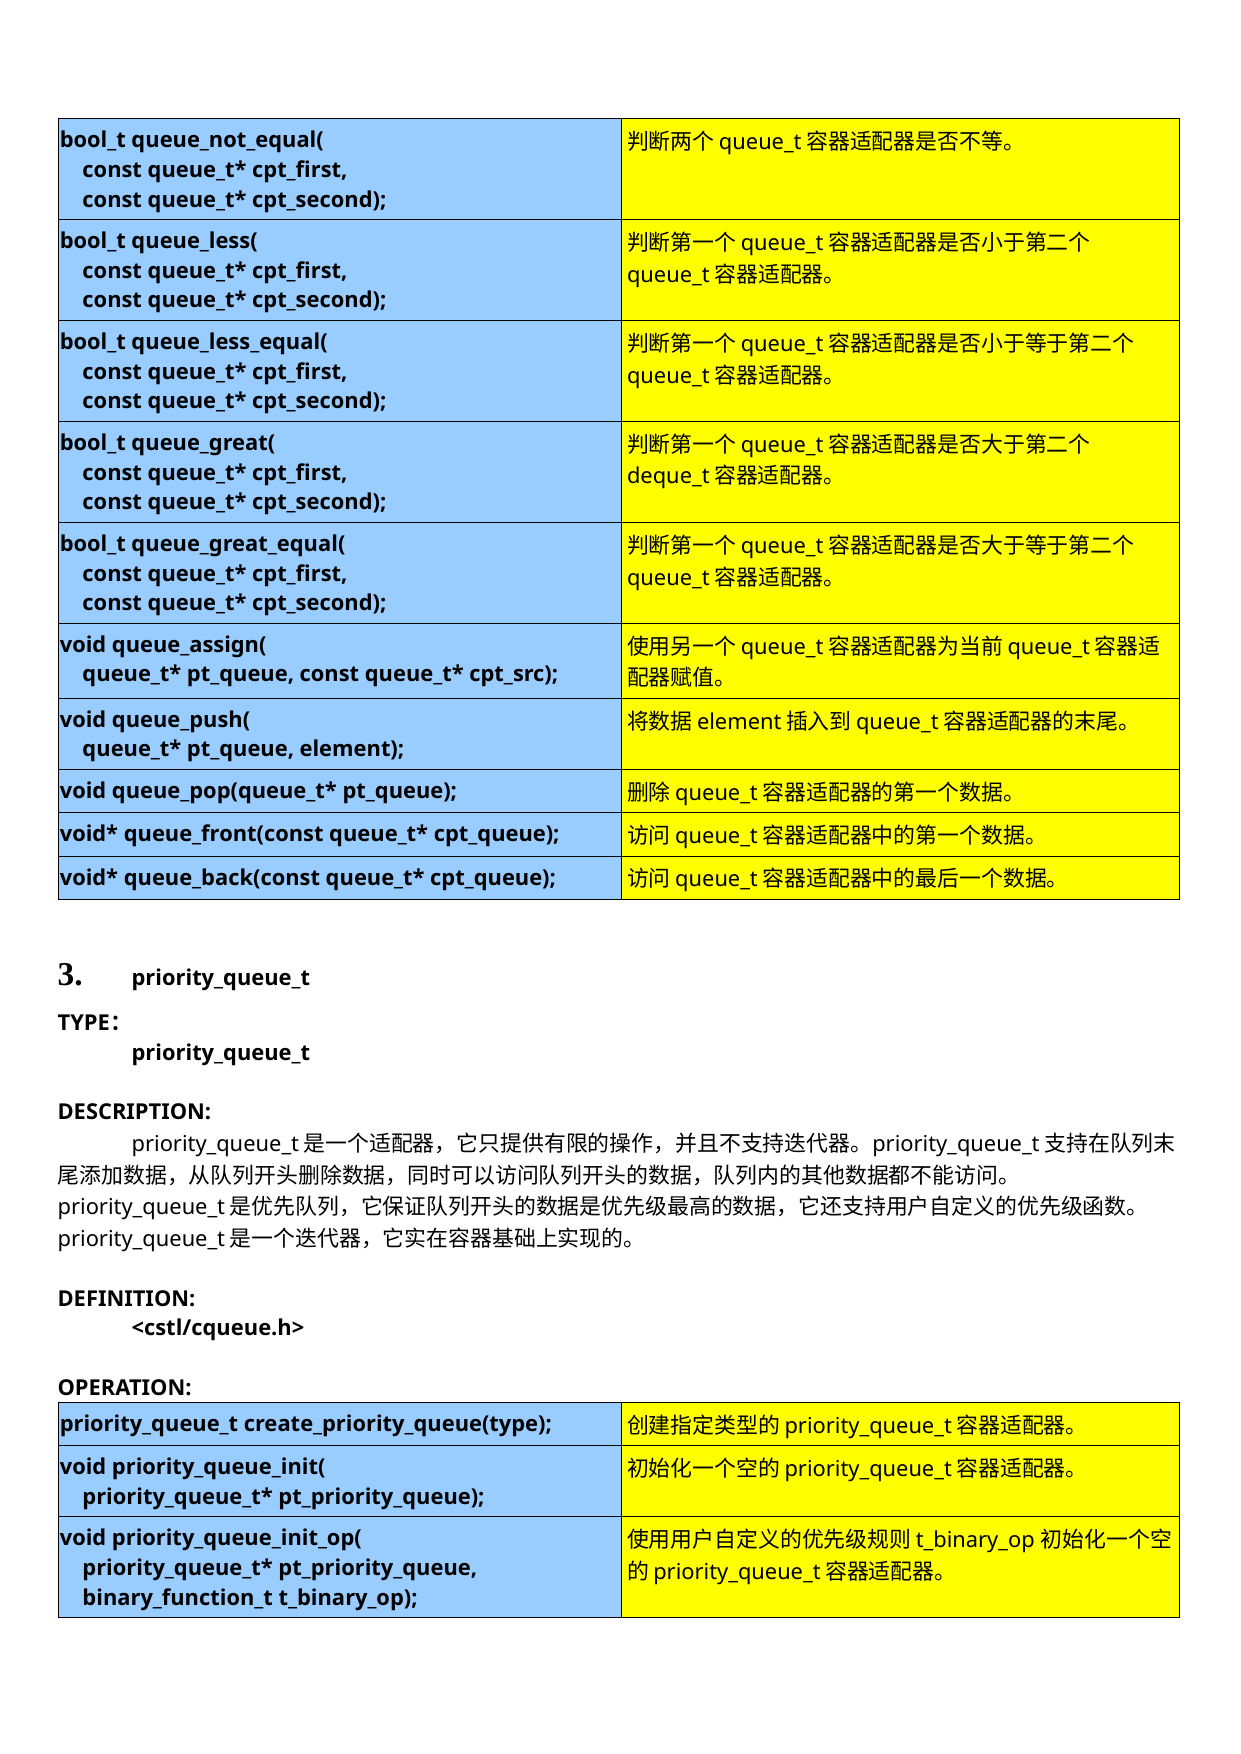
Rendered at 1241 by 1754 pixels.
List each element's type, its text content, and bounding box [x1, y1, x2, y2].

table_cell void* queue_back(const queue_t* cpt_queue); [59, 857, 621, 899]
text OPERATION: [57, 1372, 1179, 1402]
table_header 创建指定类型的priority_queue_t容器适配器。 [622, 1403, 1179, 1445]
table_cell 判断第一个queue_t容器适配器是否大于等于第二个queue_t容器适配器。 [622, 523, 1179, 623]
table_cell void queue_pop(queue_t* pt_queue); [59, 770, 621, 812]
table_cell 访问queue_t容器适配器中的最后一个数据。 [622, 857, 1179, 899]
table_cell 判断第一个queue_t容器适配器是否小于第二个queue_t容器适配器。 [622, 220, 1179, 320]
table_cell 判断第一个queue_t容器适配器是否大于第二个deque_t容器适配器。 [622, 422, 1179, 522]
table_cell bool_t queue_less( const queue_t* cpt_first, const queue_t* cpt_second); [59, 220, 621, 320]
table_cell 使用另一个queue_t容器适配器为当前queue_t容器适配器赋值。 [622, 624, 1179, 698]
table_cell void priority_queue_init( priority_queue_t* pt_priority_queue); [59, 1446, 621, 1516]
table_cell 将数据element插入到queue_t容器适配器的末尾。 [622, 699, 1179, 769]
text DEFINITION: [57, 1283, 1179, 1312]
text DESCRIPTION: [57, 1096, 1179, 1126]
table_cell void queue_assign( queue_t* pt_queue, const queue_t* cpt_src); [59, 624, 621, 698]
subtitle priority_queue_t [57, 954, 1179, 992]
table_cell 删除queue_t容器适配器的第一个数据。 [622, 770, 1179, 812]
table_cell 判断第一个queue_t容器适配器是否小于等于第二个queue_t容器适配器。 [622, 321, 1179, 421]
text priority_queue_t是一个适配器，它只提供有限的操作，并且不支持迭代器。priority_queue_t支持在队列末尾添加数据，从队列开头删除数据，同时可以访问队列开头的数据，队列内的其他数据都不能访问。priority_queue_t是优先队列，它保证队列开头的数据是优先级最高的数据，它还支持用户自定义的优先级函数。priority_queue_t是一个迭代器，它实在容器基础上实现的。 [57, 1126, 1179, 1253]
text TYPE： [57, 1005, 1179, 1036]
table_cell bool_t queue_less_equal( const queue_t* cpt_first, const queue_t* cpt_second); [59, 321, 621, 421]
text <cstl/cqueue.h> [57, 1312, 1179, 1342]
table_cell bool_t queue_great_equal( const queue_t* cpt_first, const queue_t* cpt_second); [59, 523, 621, 623]
table_header priority_queue_t create_priority_queue(type); [59, 1403, 621, 1445]
table_cell 初始化一个空的priority_queue_t容器适配器。 [622, 1446, 1179, 1516]
table_cell 使用用户自定义的优先级规则t_binary_op 初始化一个空的priority_queue_t容器适配器。 [622, 1517, 1179, 1617]
table_cell void priority_queue_init_op( priority_queue_t* pt_priority_queue, binary_function_t t_binary_op); [59, 1517, 621, 1617]
table_cell 判断两个queue_t容器适配器是否不等。 [622, 119, 1179, 219]
table_cell bool_t queue_great( const queue_t* cpt_first, const queue_t* cpt_second); [59, 422, 621, 522]
text priority_queue_t [57, 1036, 1179, 1066]
table_cell bool_t queue_not_equal( const queue_t* cpt_first, const queue_t* cpt_second); [59, 119, 621, 219]
table_cell 访问queue_t容器适配器中的第一个数据。 [622, 813, 1179, 856]
table_cell void queue_push( queue_t* pt_queue, element); [59, 699, 621, 769]
table_cell void* queue_front(const queue_t* cpt_queue); [59, 813, 621, 856]
